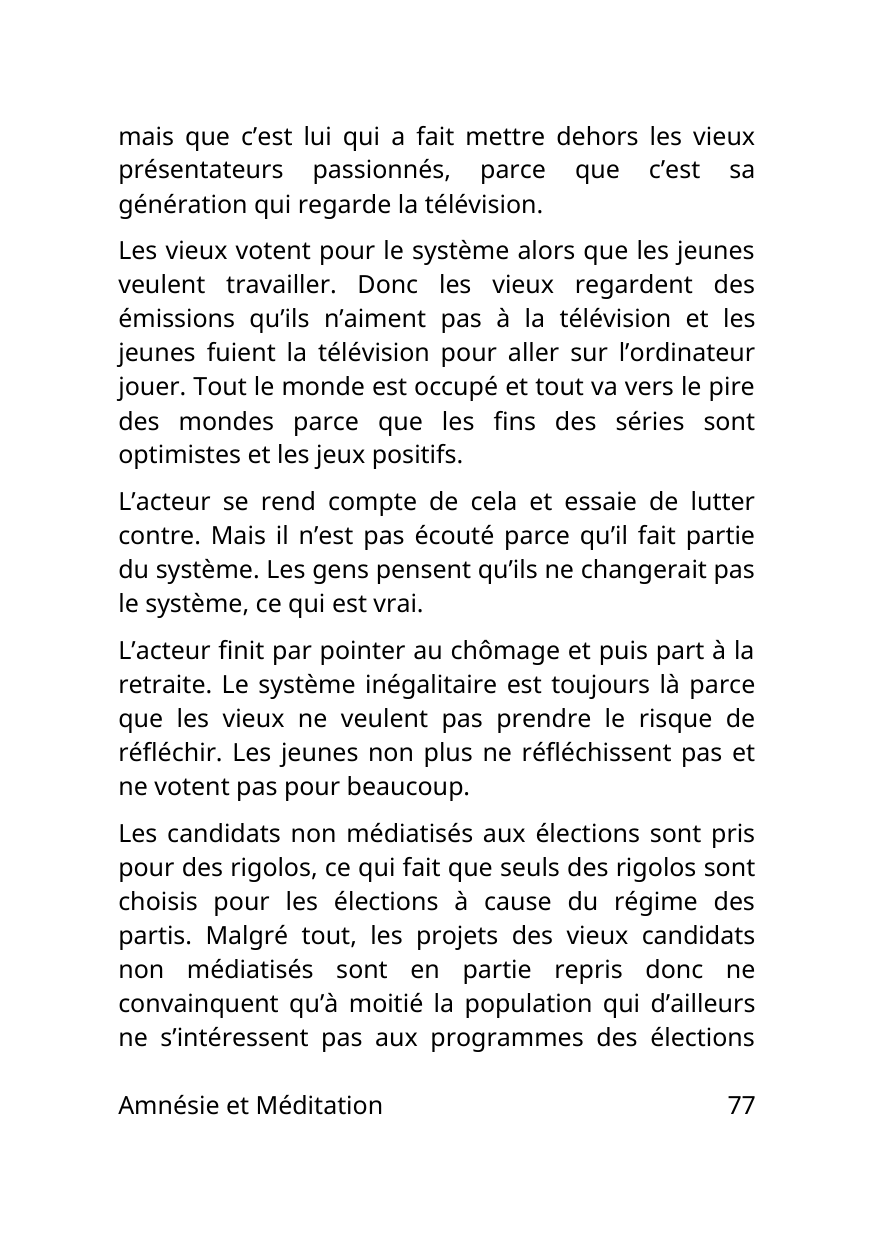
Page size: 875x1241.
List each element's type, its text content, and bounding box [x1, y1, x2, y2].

text L’acteur finit par pointer au chômage et puis part à la retraite. Le système inégalitaire est toujours là parce que les vieux ne veulent pas prendre le risque de réfléchir. Les jeunes non plus ne réfléchissent pas et ne votent pas pour beaucoup. [118, 632, 756, 803]
text mais que c’est lui qui a fait mettre dehors les vieux présentateurs passionnés, parce que c’est sa génération qui regarde la télévision. [118, 118, 756, 220]
text L’acteur se rend compte de cela et essaie de lutter contre. Mais il n’est pas écouté parce qu’il fait partie du système. Les gens pensent qu’ils ne changerait pas le système, ce qui est vrai. [118, 484, 756, 620]
text Les vieux votent pour le système alors que les jeunes veulent travailler. Donc les vieux regardent des émissions qu’ils n’aiment pas à la télévision et les jeunes fuient la télévision pour aller sur l’ordinateur jouer. Tout le monde est occupé et tout va vers le pire des mondes parce que les fins des séries sont optimistes et les jeux positifs. [118, 233, 756, 471]
text Les candidats non médiatisés aux élections sont pris pour des rigolos, ce qui fait que seuls des rigolos sont choisis pour les élections à cause du régime des partis. Malgré tout, les projets des vieux candidats non médiatisés sont en partie repris donc ne convainquent qu’à moitié la population qui d’ailleurs ne s’intéressent pas aux programmes des élections [118, 815, 756, 1054]
